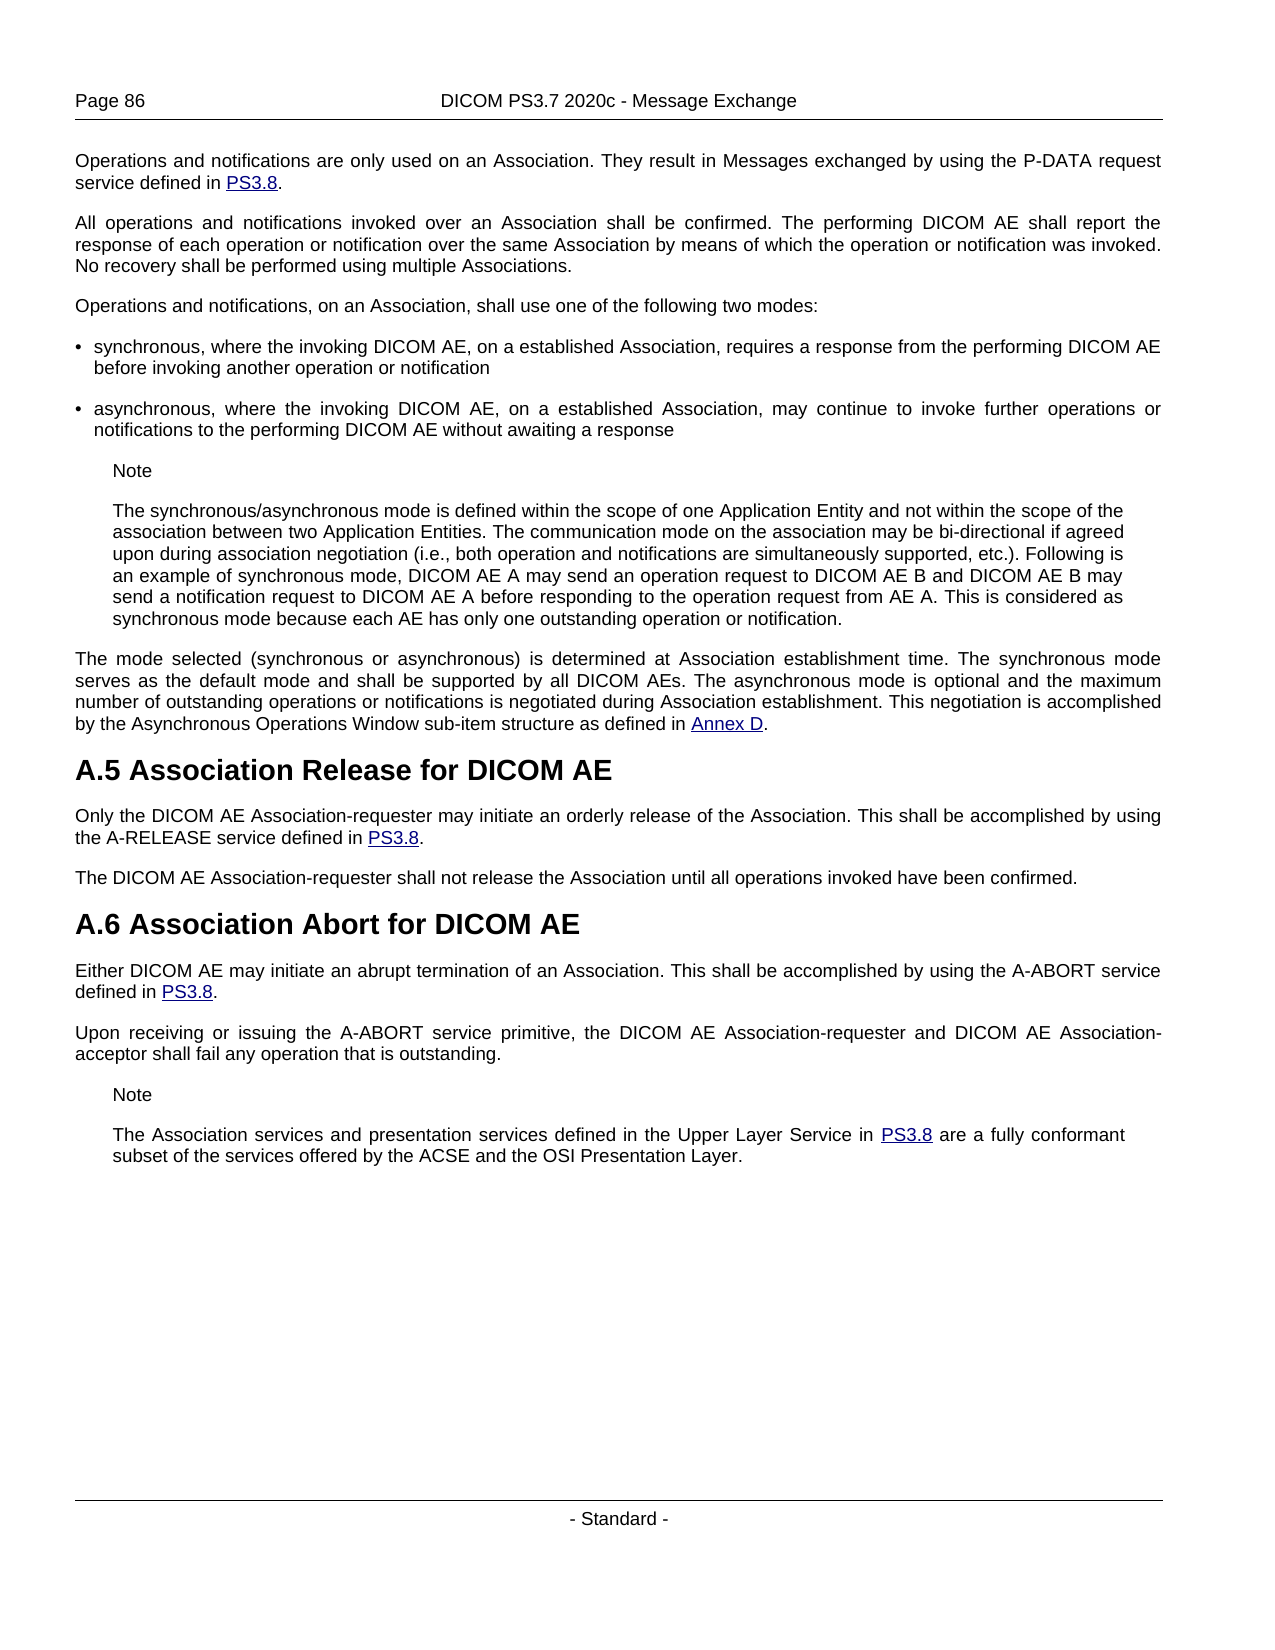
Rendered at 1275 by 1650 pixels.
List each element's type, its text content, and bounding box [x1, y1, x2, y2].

text Operations and notifications are only used on an Association. They result in Messages exchanged by using the P-DATA request service defined in PS3.8. [75, 150, 1162, 193]
text All operations and notifications invoked over an Association shall be confirmed. The performing DICOM AE shall report the response of each operation or notification over the same Association by means of which the operation or notification was invoked. No recovery shall be performed using multiple Associations. [75, 212, 1162, 277]
text A.5 Association Release for DICOM AE [75, 753, 1162, 786]
text • synchronous, where the invoking DICOM AE, on a established Association, requires a response from the performing DICOM AE before invoking another operation or notification [75, 336, 1162, 379]
text Note [112, 459, 1125, 481]
text Upon receiving or issuing the A-ABORT service primitive, the DICOM AE Association-requester and DICOM AE Association-acceptor shall fail any operation that is outstanding. [75, 1021, 1162, 1064]
text The mode selected (synchronous or asynchronous) is determined at Association establishment time. The synchronous mode serves as the default mode and shall be supported by all DICOM AEs. The asynchronous mode is optional and the maximum number of outstanding operations or notifications is negotiated during Association establishment. This negotiation is accomplished by the Asynchronous Operations Window sub-item structure as defined in Annex D. [75, 648, 1162, 734]
text Either DICOM AE may initiate an abrupt termination of an Association. This shall be accomplished by using the A-ABORT service defined in PS3.8. [75, 959, 1162, 1003]
text Only the DICOM AE Association-requester may initiate an orderly release of the Association. This shall be accomplished by using the A-RELEASE service defined in PS3.8. [75, 805, 1162, 848]
text Operations and notifications, on an Association, shall use one of the following two modes: [75, 295, 1162, 317]
text The DICOM AE Association-requester shall not release the Association until all operations invoked have been confirmed. [75, 867, 1162, 888]
text • asynchronous, where the invoking DICOM AE, on a established Association, may continue to invoke further operations or notifications to the performing DICOM AE without awaiting a response [75, 397, 1162, 441]
text The Association services and presentation services defined in the Upper Layer Service in PS3.8 are a fully conformant subset of the services offered by the ACSE and the OSI Presentation Layer. [112, 1124, 1125, 1167]
text The synchronous/asynchronous mode is defined within the scope of one Application Entity and not within the scope of the association between two Application Entities. The communication mode on the association may be bi-directional if agreed upon during association negotiation (i.e., both operation and notifications are simultaneously supported, etc.). Following is an example of synchronous mode, DICOM AE A may send an operation request to DICOM AE B and DICOM AE B may send a notification request to DICOM AE A before responding to the operation request from AE A. This is considered as synchronous mode because each AE has only one outstanding operation or notification. [112, 500, 1125, 629]
text Note [112, 1083, 1125, 1105]
text A.6 Association Abort for DICOM AE [75, 907, 1162, 941]
